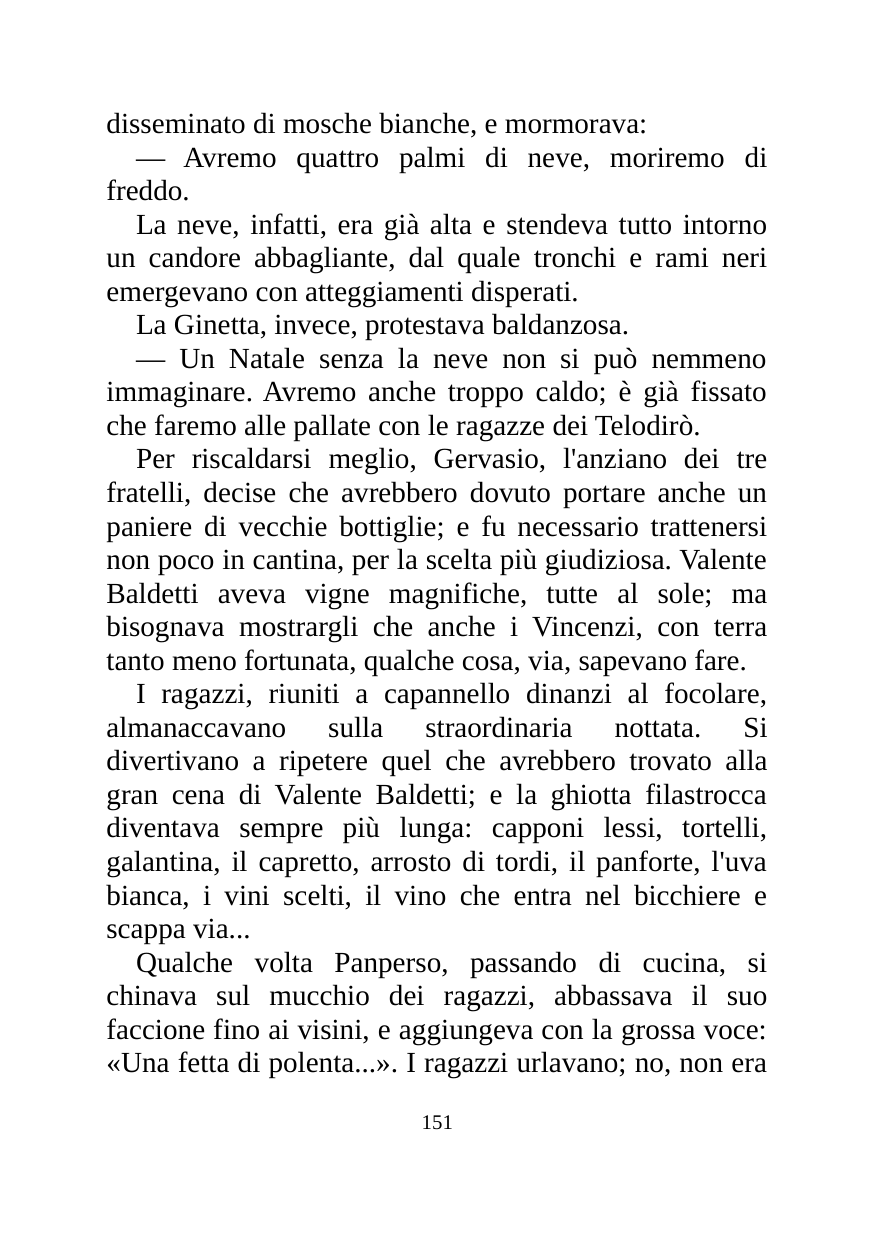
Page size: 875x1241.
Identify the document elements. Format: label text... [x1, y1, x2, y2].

text I ragazzi, riuniti a capannello dinanzi al focolare, almanaccavano sulla straordinaria nottata. Si divertivano a ripetere quel che avrebbero trovato alla gran cena di Valente Baldetti; e la ghiotta filastrocca diventava sempre più lunga: capponi lessi, tortelli, galantina, il capretto, arrosto di tordi, il panforte, l'uva bianca, i vini scelti, il vino che entra nel bicchiere e scappa via... [106, 676, 768, 945]
text — Un Natale senza la neve non si può nemmeno immaginare. Avremo anche troppo caldo; è già fissato che faremo alle pallate con le ragazze dei Telodirò. [106, 341, 768, 442]
text — Avremo quattro palmi di neve, moriremo di freddo. [106, 140, 768, 207]
text Per riscaldarsi meglio, Gervasio, l'anziano dei tre fratelli, decise che avrebbero dovuto portare anche un paniere di vecchie bottiglie; e fu necessario trattenersi non poco in cantina, per la scelta più giudiziosa. Valente Baldetti aveva vigne magnifiche, tutte al sole; ma bisognava mostrargli che anche i Vincenzi, con terra tanto meno fortunata, qualche cosa, via, sapevano fare. [106, 442, 768, 676]
text Qualche volta Panperso, passando di cucina, si chinava sul mucchio dei ragazzi, abbassava il suo faccione fino ai visini, e aggiungeva con la grossa voce: «Una fetta di polenta...». I ragazzi urlavano; no, non era [106, 945, 768, 1079]
text disseminato di mosche bianche, e mormorava: [106, 106, 768, 140]
text La neve, infatti, era già alta e stendeva tutto intorno un candore abbagliante, dal quale tronchi e rami neri emergevano con atteggiamenti disperati. [106, 207, 768, 307]
text La Ginetta, invece, protestava baldanzosa. [106, 307, 768, 341]
